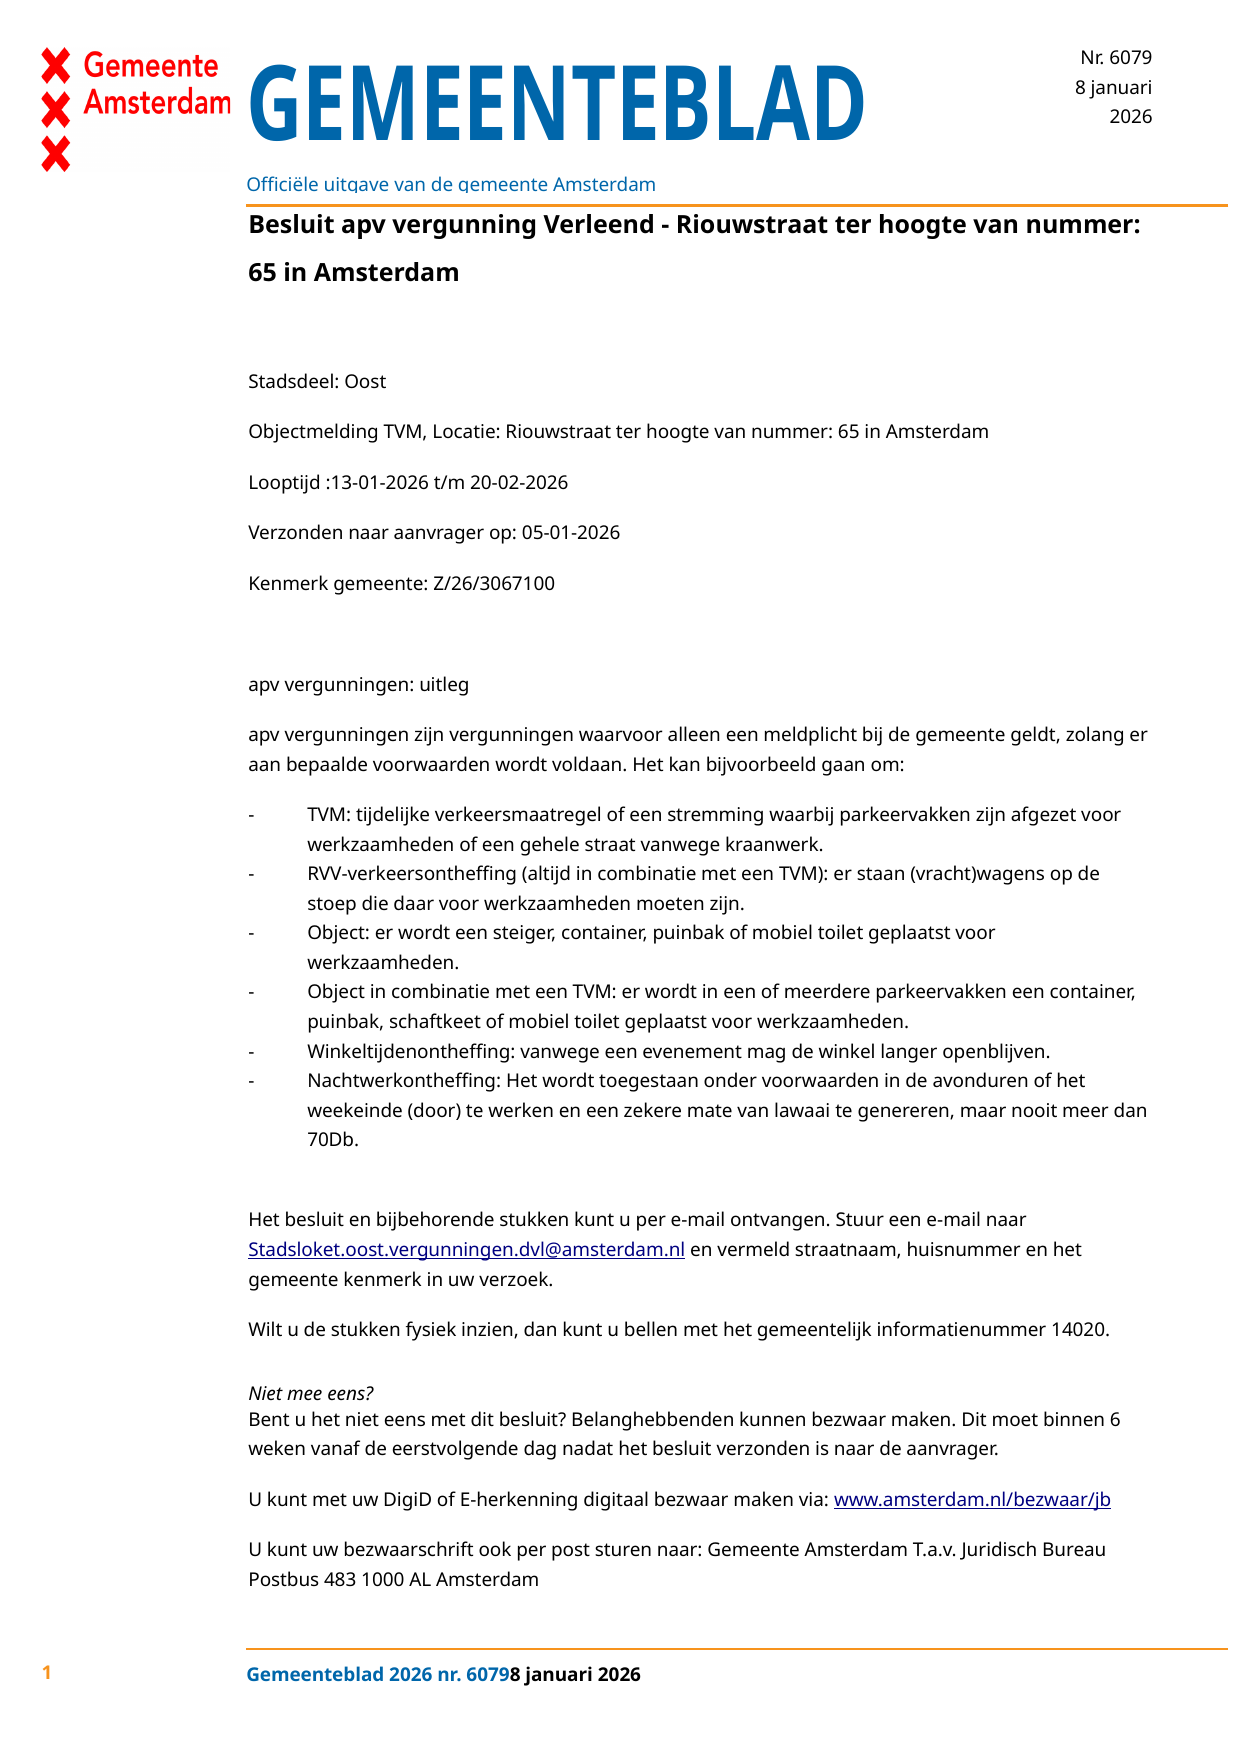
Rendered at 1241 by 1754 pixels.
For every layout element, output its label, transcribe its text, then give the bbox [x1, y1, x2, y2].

text Wilt u de stukken fysiek inzien, dan kunt u bellen met het gemeentelijk informatienummer 14020. [248, 1316, 1152, 1342]
picture [41, 47, 231, 172]
text U kunt uw bezwaarschrift ook per post sturen naar: Gemeente Amsterdam T.a.v. Juridisch Bureau Postbus 483 1000 AL Amsterdam [248, 1536, 1152, 1592]
text Bent u het niet eens met dit besluit? Belanghebbenden kunnen bezwaar maken. Dit moet binnen 6 weken vanaf de eerstvolgende dag nadat het besluit verzonden is naar de aanvrager. [248, 1406, 1152, 1461]
text Kenmerk gemeente: Z/26/3067100 [248, 570, 1152, 596]
text Objectmelding TVM, Locatie: Riouwstraat ter hoogte van nummer: 65 in Amsterdam [248, 419, 1152, 444]
text apv vergunningen zijn vergunningen waarvoor alleen een meldplicht bij de gemeente geldt, zolang er aan bepaalde voorwaarden wordt voldaan. Het kan bijvoorbeeld gaan om: [248, 721, 1152, 777]
text Het besluit en bijbehorende stukken kunt u per e-mail ontvangen. Stuur een e-mail naar Stadsloket.oost.vergunningen.dvl@amsterdam.nl en vermeld straatnaam, huisnummer en het gemeente kenmerk in uw verzoek. [248, 1207, 1152, 1292]
text Looptijd :13-01-2026 t/m 20-02-2026 [248, 469, 1152, 495]
text Niet mee eens? [248, 1380, 1152, 1406]
list TVM: tijdelijke verkeersmaatregel of een stremming waarbij parkeervakken zijn afgezet voor werkzaamheden of een gehele straat vanwege kraanwerk. [248, 801, 1152, 857]
list Object: er wordt een steiger, container, puinbak of mobiel toilet geplaatst voor werkzaamheden. [248, 919, 1152, 975]
list Winkeltijdenontheffing: vanwege een evenement mag de winkel langer openblijven. [248, 1038, 1152, 1064]
list Object in combinatie met een TVM: er wordt in een of meerdere parkeervakken een container, puinbak, schaftkeet of mobiel toilet geplaatst voor werkzaamheden. [248, 979, 1152, 1034]
text Verzonden naar aanvrager op: 05-01-2026 [248, 519, 1152, 545]
text apv vergunningen: uitleg [248, 671, 1152, 697]
text Besluit apv vergunning Verleend - Riouwstraat ter hoogte van nummer: 65 in Amsterdam [248, 207, 1152, 288]
list RVV-verkeersontheffing (altijd in combinatie met een TVM): er staan (vracht)wagens op de stoep die daar voor werkzaamheden moeten zijn. [248, 860, 1152, 916]
text U kunt met uw DigiD of E-herkenning digitaal bezwaar maken via: www.amsterdam.nl/bezwaar/jb [248, 1486, 1152, 1512]
list Nachtwerkontheffing: Het wordt toegestaan onder voorwaarden in de avonduren of het weekeinde (door) te werken en een zekere mate van lawaai te genereren, maar nooit meer dan 70Db. [248, 1067, 1152, 1152]
text Stadsdeel: Oost [248, 368, 1152, 394]
